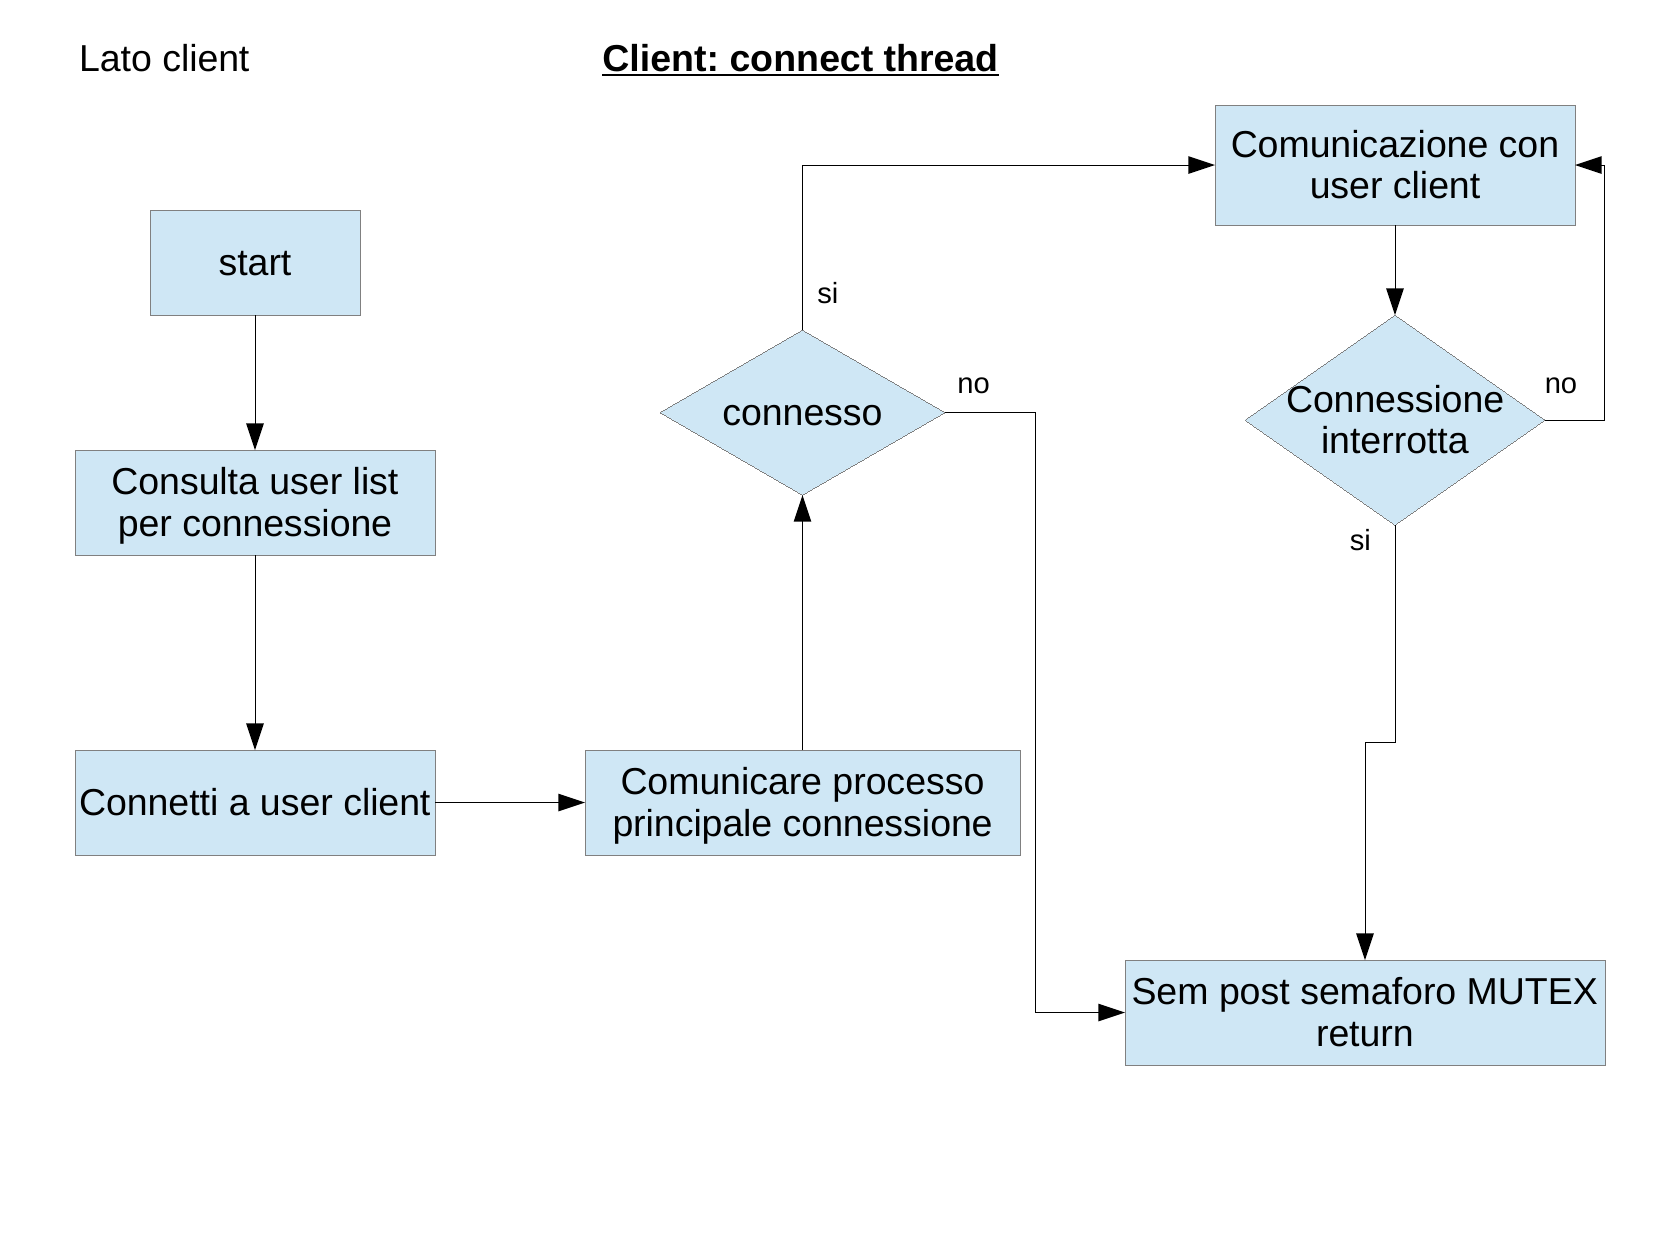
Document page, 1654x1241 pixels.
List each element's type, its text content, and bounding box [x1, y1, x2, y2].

text_box si [802, 270, 895, 324]
text_box Comunicare processo principale connessione [585, 750, 1021, 856]
text_box Consulta user list per connessione [75, 450, 436, 556]
text_box Connetti a user client [75, 750, 436, 856]
text_box Comunicazione con user client [1215, 105, 1576, 226]
text_box no [1530, 360, 1623, 414]
text_box no [942, 360, 1006, 414]
text_box si [1335, 516, 1428, 571]
text_box connesso [660, 330, 943, 495]
text_box start [150, 210, 361, 316]
text_box Sem post semaforo MUTEX return [1125, 960, 1606, 1066]
text_box Lato client [64, 30, 327, 124]
text_box Client: connect thread [587, 30, 1066, 129]
text_box Connessione interrotta [1245, 315, 1546, 516]
